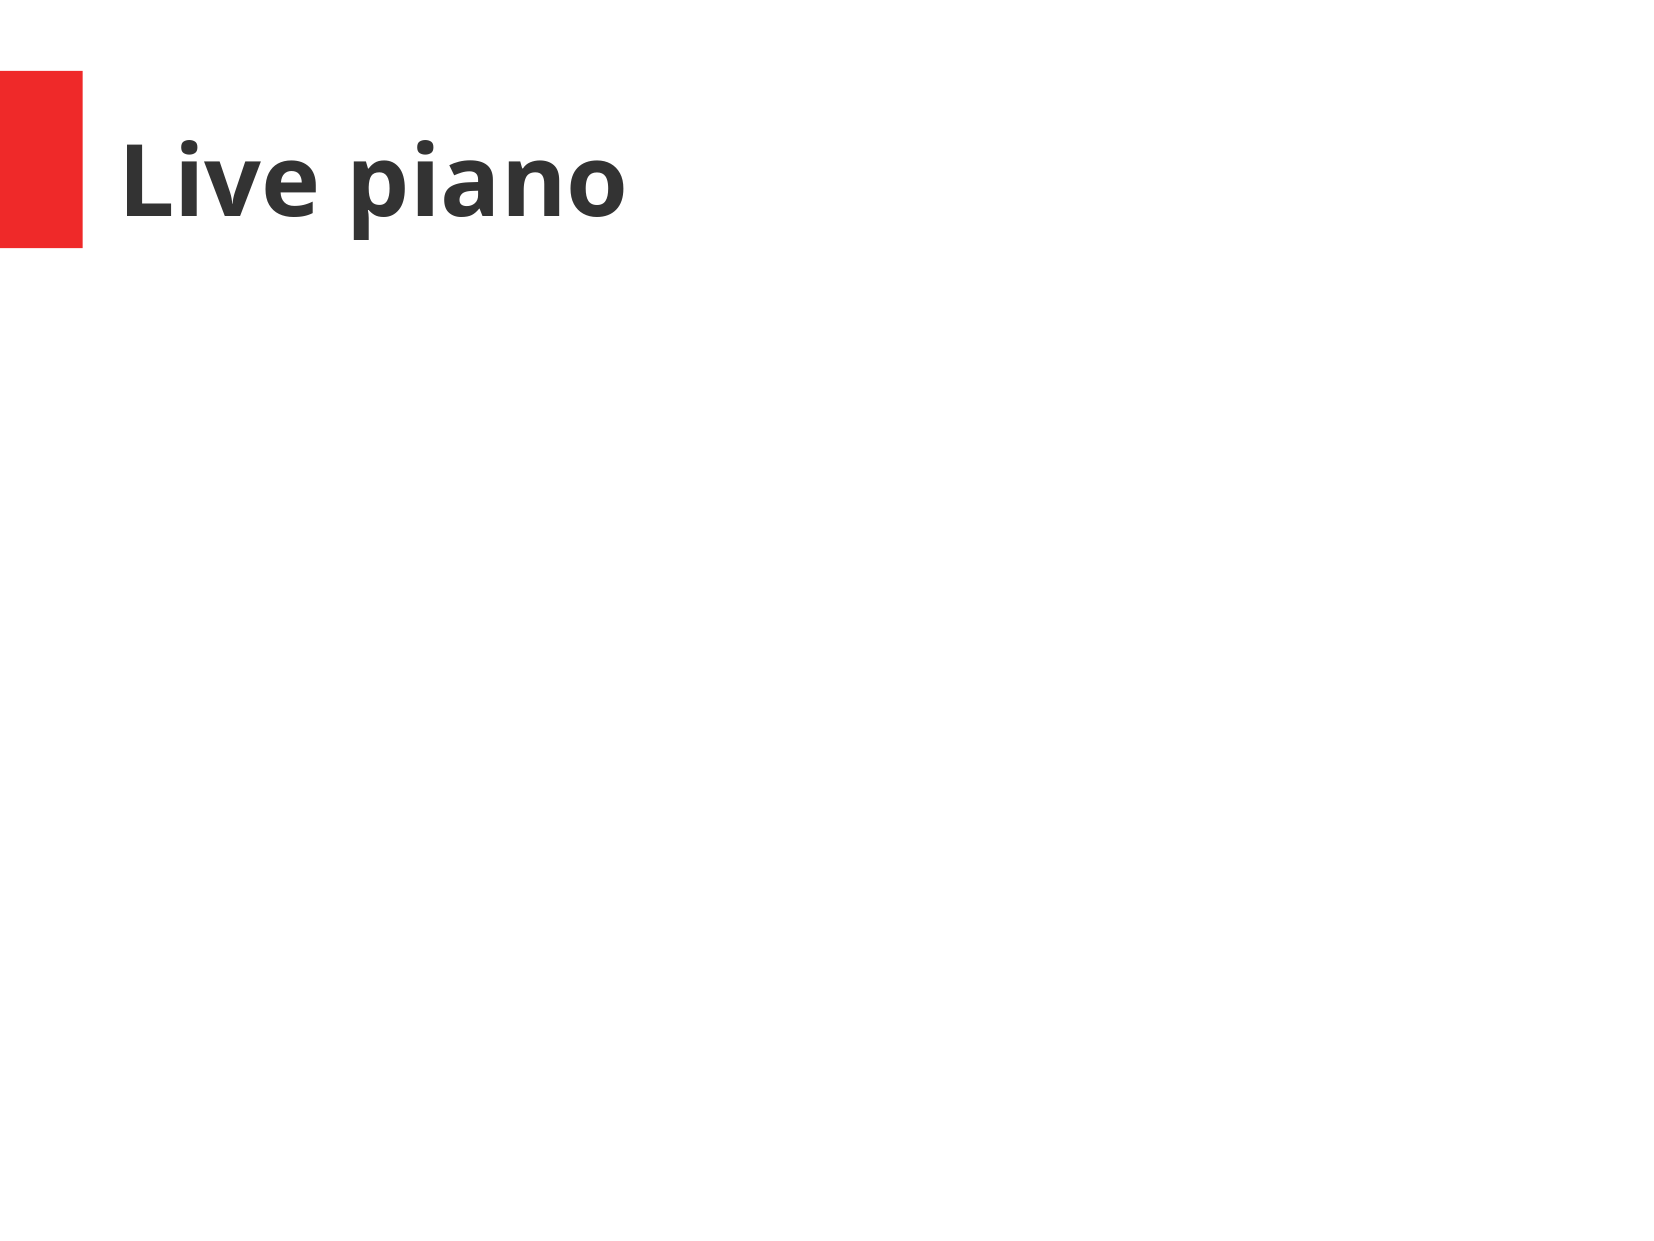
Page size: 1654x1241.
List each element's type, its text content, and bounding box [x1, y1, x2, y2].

title Live piano [118, 59, 1524, 296]
